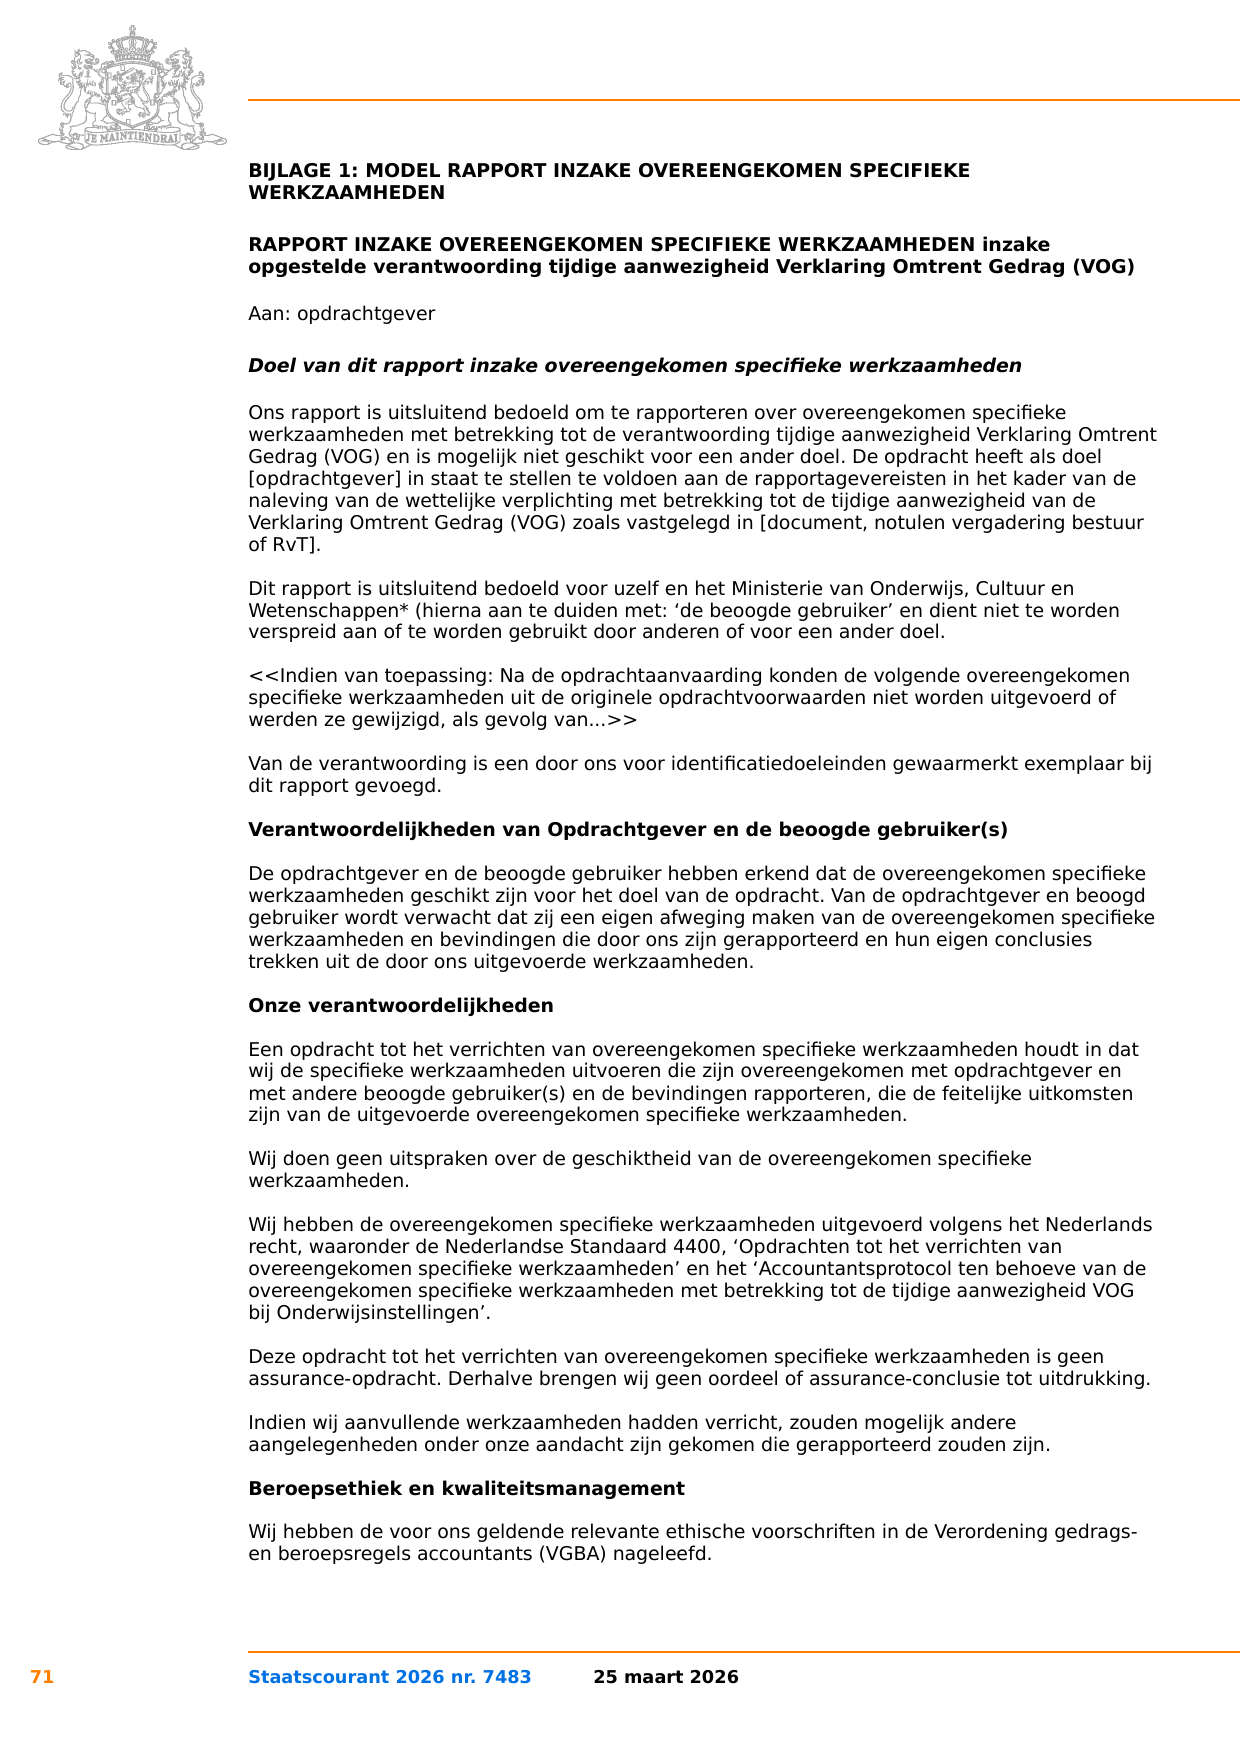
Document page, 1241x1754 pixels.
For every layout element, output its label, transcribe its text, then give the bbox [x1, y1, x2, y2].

text Een opdracht tot het verrichten van overeengekomen specifieke werkzaamheden houdt in dat wij de specifieke werkzaamheden uitvoeren die zijn overeengekomen met opdrachtgever en met andere beoogde gebruiker(s) en de bevindingen rapporteren, die de feitelijke uitkomsten zijn van de uitgevoerde overeengekomen specifieke werkzaamheden. [248, 1038, 1163, 1126]
subtitle Doel van dit rapport inzake overeengekomen specifieke werkzaamheden [248, 355, 1163, 377]
text Aan: opdrachtgever [248, 303, 1163, 325]
text Wij doen geen uitspraken over de geschiktheid van de overeengekomen specifieke werkzaamheden. [248, 1148, 1163, 1192]
text De opdrachtgever en de beoogde gebruiker hebben erkend dat de overeengekomen specifieke werkzaamheden geschikt zijn voor het doel van de opdracht. Van de opdrachtgever en beoogd gebruiker wordt verwacht dat zij een eigen afweging maken van de overeengekomen specifieke werkzaamheden en bevindingen die door ons zijn gerapporteerd en hun eigen conclusies trekken uit de door ons uitgevoerde werkzaamheden. [248, 863, 1163, 973]
subtitle Verantwoordelijkheden van Opdrachtgever en de beoogde gebruiker(s) [248, 819, 1163, 841]
text Ons rapport is uitsluitend bedoeld om te rapporteren over overeengekomen specifieke werkzaamheden met betrekking tot de verantwoording tijdige aanwezigheid Verklaring Omtrent Gedrag (VOG) en is mogelijk niet geschikt voor een ander doel. De opdracht heeft als doel [opdrachtgever] in staat te stellen te voldoen aan de rapportagevereisten in het kader van de naleving van de wettelijke verplichting met betrekking tot de tijdige aanwezigheid van de Verklaring Omtrent Gedrag (VOG) zoals vastgelegd in [document, notulen vergadering bestuur of RvT]. [248, 402, 1163, 556]
text <<Indien van toepassing: Na de opdrachtaanvaarding konden de volgende overeengekomen specifieke werkzaamheden uit de originele opdrachtvoorwaarden niet worden uitgevoerd of werden ze gewijzigd, als gevolg van...>> [248, 665, 1163, 731]
text Dit rapport is uitsluitend bedoeld voor uzelf en het Ministerie van Onderwijs, Cultuur en Wetenschappen* (hierna aan te duiden met: ‘de beoogde gebruiker’ en dient niet te worden verspreid aan of te worden gebruikt door anderen of voor een ander doel. [248, 577, 1163, 643]
subtitle Onze verantwoordelijkheden [248, 994, 1163, 1017]
subtitle BIJLAGE 1: MODEL RAPPORT INZAKE OVEREENGEKOMEN SPECIFIEKE WERKZAAMHEDEN [248, 160, 1163, 204]
text Wij hebben de overeengekomen specifieke werkzaamheden uitgevoerd volgens het Nederlands recht, waaronder de Nederlandse Standaard 4400, ‘Opdrachten tot het verrichten van overeengekomen specifieke werkzaamheden’ en het ‘Accountantsprotocol ten behoeve van de overeengekomen specifieke werkzaamheden met betrekking tot de tijdige aanwezigheid VOG bij Onderwijsinstellingen’. [248, 1214, 1163, 1324]
text Deze opdracht tot het verrichten van overeengekomen specifieke werkzaamheden is geen assurance-opdracht. Derhalve brengen wij geen oordeel of assurance-conclusie tot uitdrukking. [248, 1346, 1163, 1390]
text Wij hebben de voor ons geldende relevante ethische voorschriften in de Verordening gedrags- en beroepsregels accountants (VGBA) nageleefd. [248, 1521, 1163, 1565]
text Van de verantwoording is een door ons voor identificatiedoeleinden gewaarmerkt exemplaar bij dit rapport gevoegd. [248, 753, 1163, 797]
subtitle RAPPORT INZAKE OVEREENGEKOMEN SPECIFIEKE WERKZAAMHEDEN inzake opgestelde verantwoording tijdige aanwezigheid Verklaring Omtrent Gedrag (VOG) [248, 234, 1163, 278]
picture [38, 25, 227, 150]
text Indien wij aanvullende werkzaamheden hadden verricht, zouden mogelijk andere aangelegenheden onder onze aandacht zijn gekomen die gerapporteerd zouden zijn. [248, 1412, 1163, 1456]
subtitle Beroepsethiek en kwaliteitsmanagement [248, 1477, 1163, 1499]
